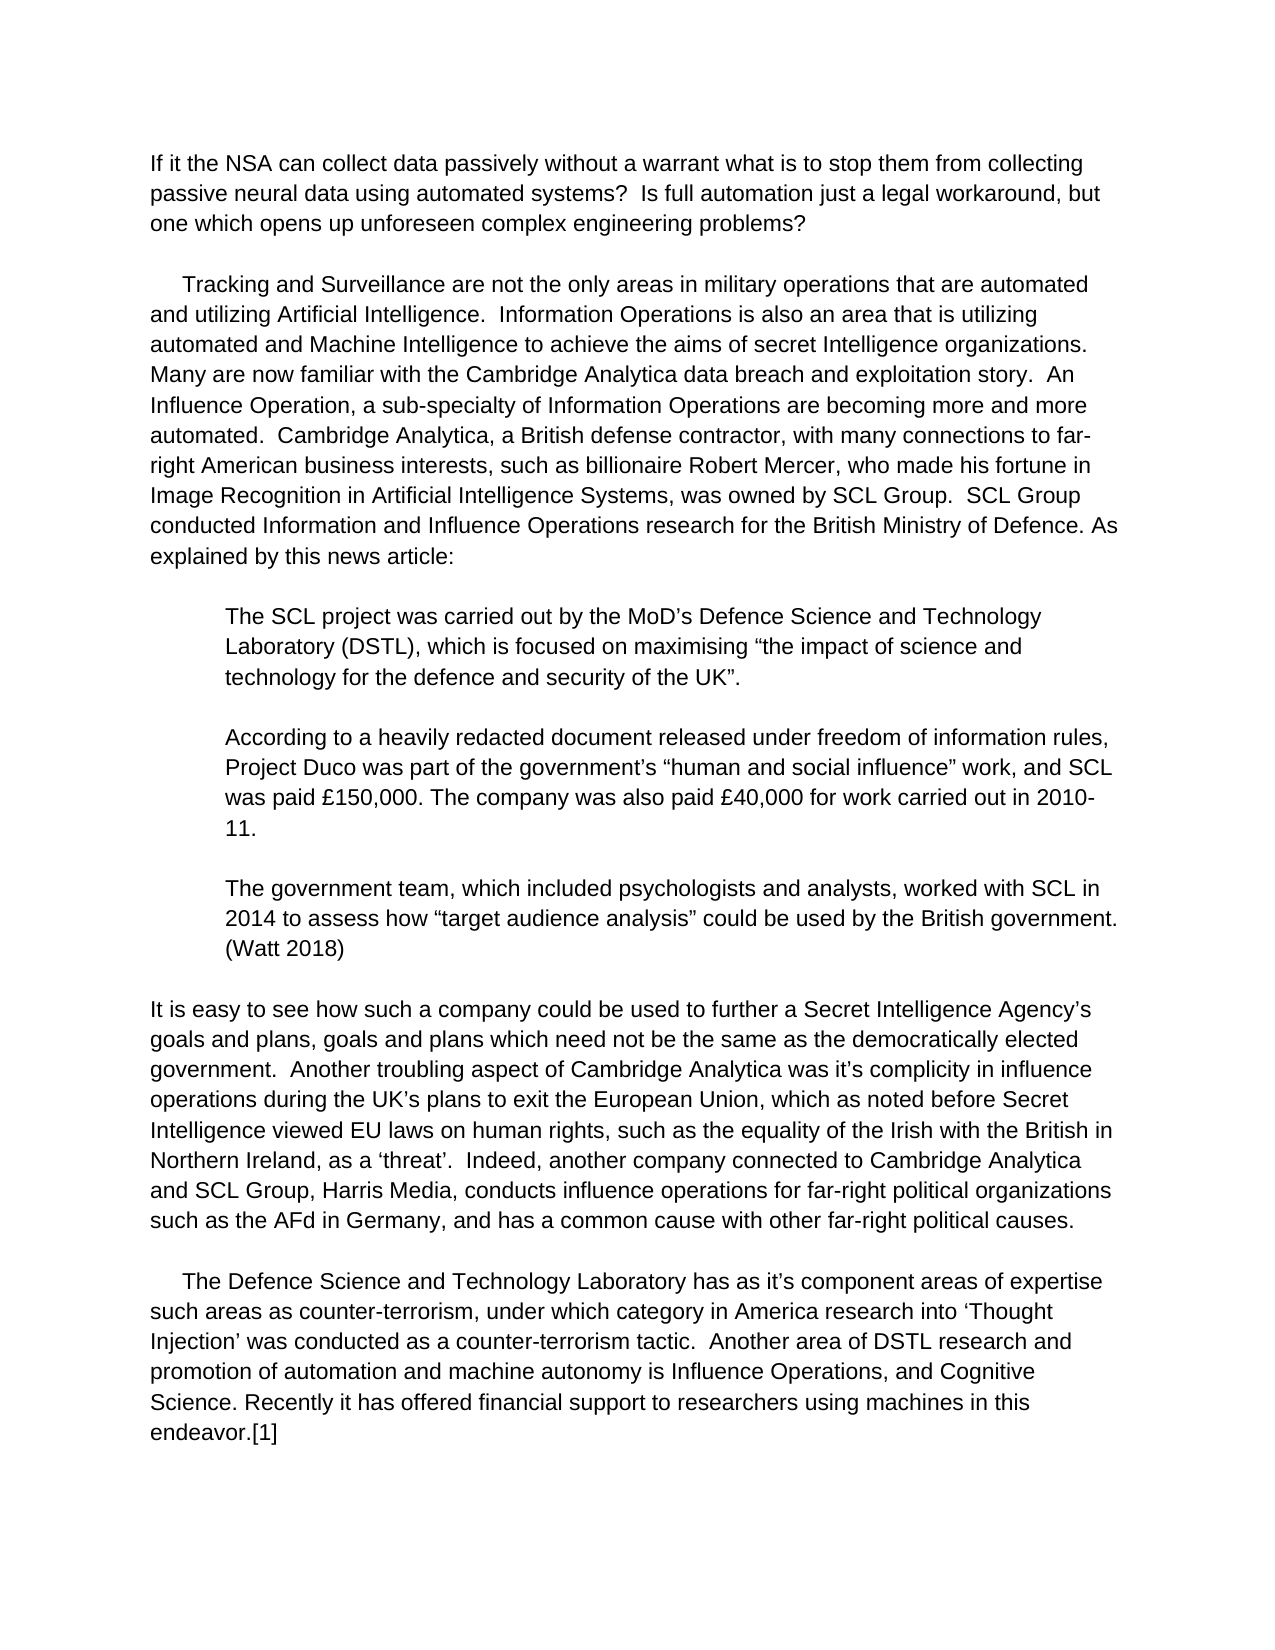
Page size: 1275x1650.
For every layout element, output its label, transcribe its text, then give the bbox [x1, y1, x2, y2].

text The SCL project was carried out by the MoD’s Defence Science and Technology Laboratory (DSTL), which is focused on maximising “the impact of science and technology for the defence and security of the UK”. According to a heavily redacted document released under freedom of information rules, Project Duco was part of the government’s “human and social influence” work, and SCL was paid £150,000. The company was also paid £40,000 for work carried out in 2010-11. The government team, which included psychologists and analysts, worked with SCL in 2014 to assess how “target audience analysis” could be used by the British government. (Watt 2018) [225, 603, 1125, 962]
text Tracking and Surveillance are not the only areas in military operations that are automated and utilizing Artificial Intelligence. Information Operations is also an area that is utilizing automated and Machine Intelligence to achieve the aims of secret Intelligence organizations. Many are now familiar with the Cambridge Analytica data breach and exploitation story. An Influence Operation, a sub-specialty of Information Operations are becoming more and more automated. Cambridge Analytica, a British defense contractor, with many connections to far-right American business interests, such as billionaire Robert Mercer, who made his fortune in Image Recognition in Artificial Intelligence Systems, was owned by SCL Group. SCL Group conducted Information and Influence Operations research for the British Ministry of Defence. As explained by this news article: [150, 271, 1125, 569]
text The Defence Science and Technology Laboratory has as it’s component areas of expertise such areas as counter-terrorism, under which category in America research into ‘Thought Injection’ was conducted as a counter-terrorism tactic. Another area of DSTL research and promotion of automation and machine autonomy is Influence Operations, and Cognitive Science. Recently it has offered financial support to researchers using machines in this endeavor.[1] [150, 1268, 1125, 1445]
text If it the NSA can collect data passively without a warrant what is to stop them from collecting passive neural data using automated systems? Is full automation just a legal workaround, but one which opens up unforeseen complex engineering problems? [150, 150, 1125, 237]
text It is easy to see how such a company could be used to further a Secret Intelligence Agency’s goals and plans, goals and plans which need not be the same as the democratically elected government. Another troubling aspect of Cambridge Analytica was it’s complicity in influence operations during the UK’s plans to exit the European Union, which as noted before Secret Intelligence viewed EU laws on human rights, such as the equality of the Irish with the British in Northern Ireland, as a ‘threat’. Indeed, another company connected to Cambridge Analytica and SCL Group, Harris Media, conducts influence operations for far-right political organizations such as the AFd in Germany, and has a common cause with other far-right political causes. [150, 996, 1125, 1234]
